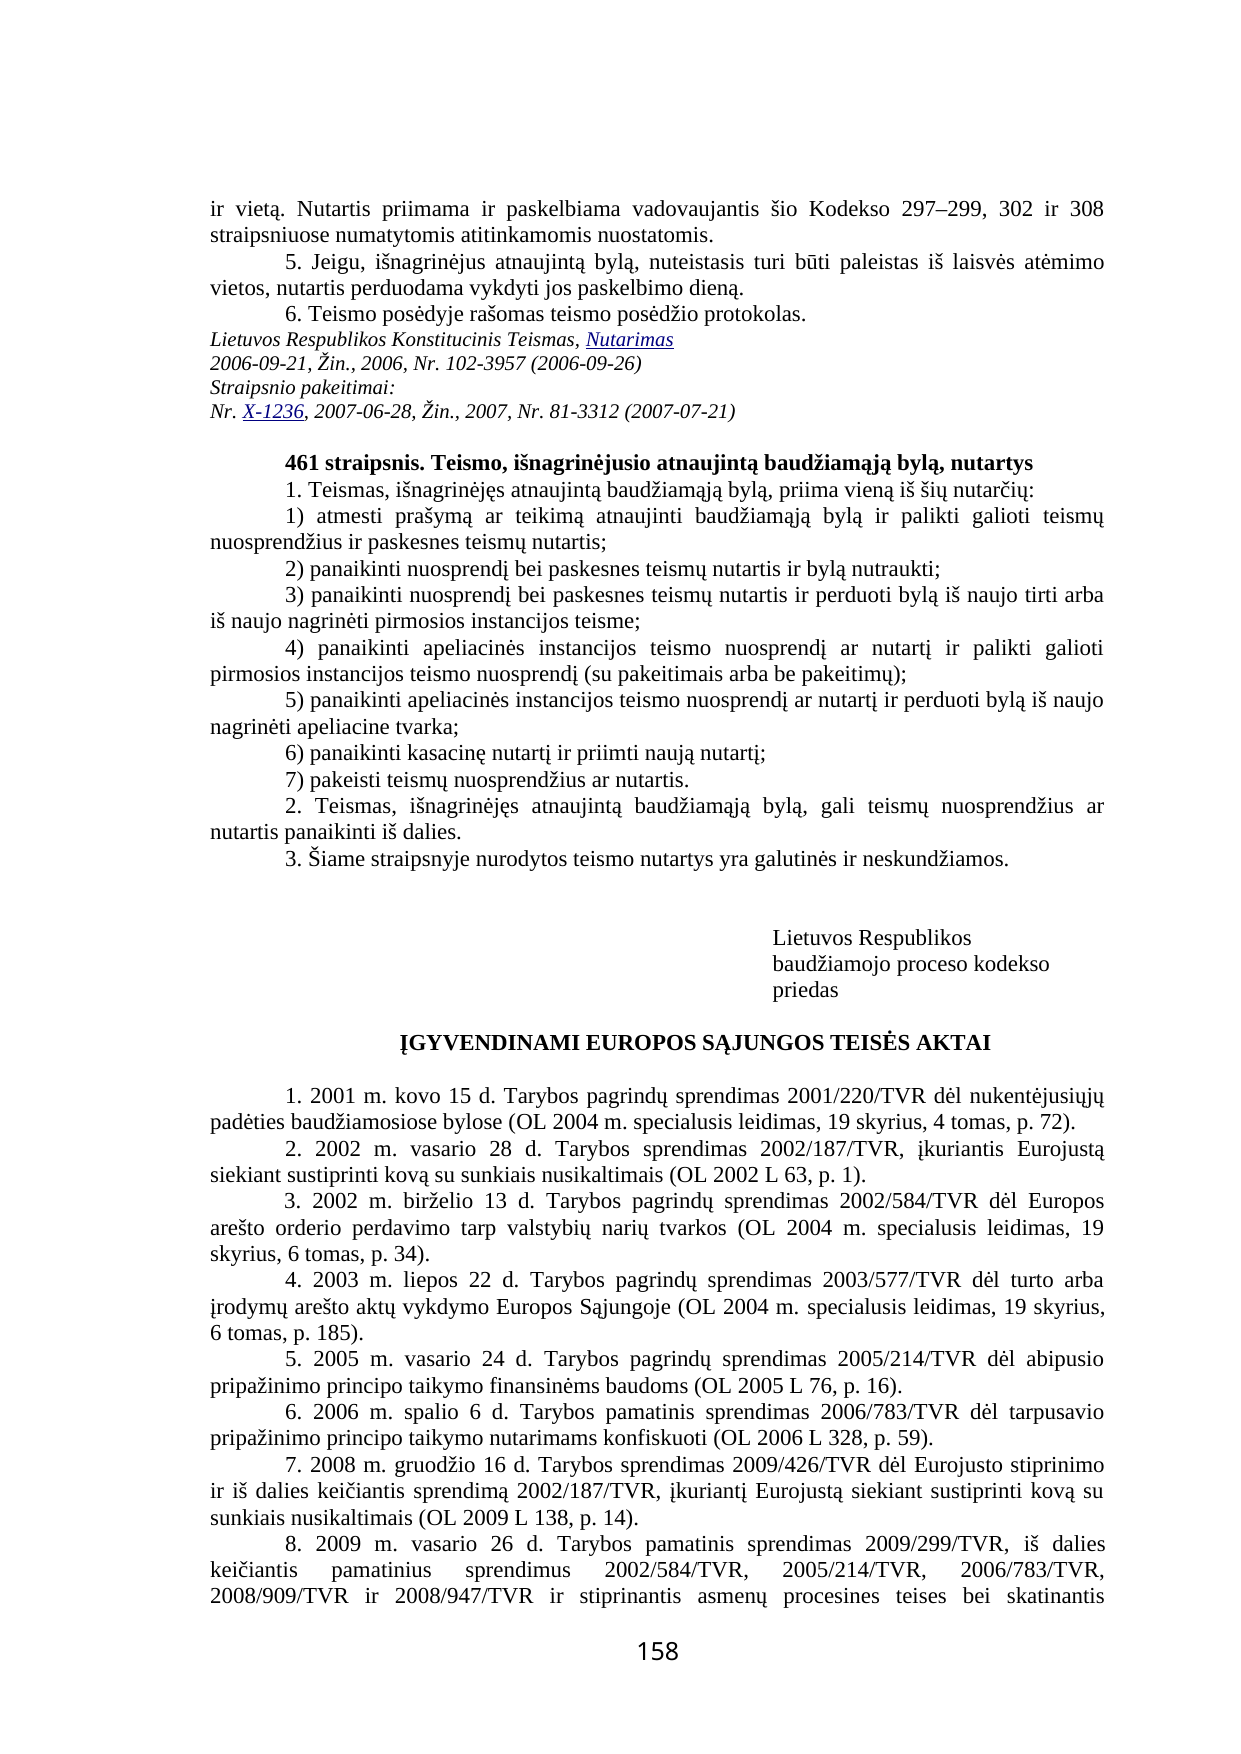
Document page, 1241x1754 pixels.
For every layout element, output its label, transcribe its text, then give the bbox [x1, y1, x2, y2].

text 6) panaikinti kasacinę nutartį ir priimti naują nutartį; [210, 739, 1106, 766]
text Nr. X-1236, 2007-06-28, Žin., 2007, Nr. 81-3312 (2007-07-21) [210, 399, 1106, 423]
text 2. 2002 m. vasario 28 d. Tarybos sprendimas 2002/187/TVR, įkuriantis Eurojustą siekiant sustiprinti kovą su sunkiais nusikaltimais (OL 2002 L 63, p. 1). [210, 1134, 1106, 1187]
text 461 straipsnis. Teismo, išnagrinėjusio atnaujintą baudžiamąją bylą, nutartys [285, 449, 1106, 476]
text 7. 2008 m. gruodžio 16 d. Tarybos sprendimas 2009/426/TVR dėl Eurojusto stiprinimo ir iš dalies keičiantis sprendimą 2002/187/TVR, įkuriantį Eurojustą siekiant sustiprinti kovą su sunkiais nusikaltimais (OL 2009 L 138, p. 14). [210, 1451, 1106, 1530]
text 2006-09-21, Žin., 2006, Nr. 102-3957 (2006-09-26) [210, 351, 1106, 375]
text 6. 2006 m. spalio 6 d. Tarybos pamatinis sprendimas 2006/783/TVR dėl tarpusavio pripažinimo principo taikymo nutarimams konfiskuoti (OL 2006 L 328, p. 59). [210, 1398, 1106, 1451]
text ĮGYVENDINAMI EUROPOS SĄJUNGOS TEISĖS AKTAI [210, 1029, 1106, 1056]
text Lietuvos Respublikos Konstitucinis Teismas, Nutarimas [210, 327, 1106, 351]
text 3. 2002 m. birželio 13 d. Tarybos pagrindų sprendimas 2002/584/TVR dėl Europos arešto orderio perdavimo tarp valstybių narių tvarkos (OL 2004 m. specialusis leidimas, 19 skyrius, 6 tomas, p. 34). [210, 1187, 1106, 1266]
text 5. Jeigu, išnagrinėjus atnaujintą bylą, nuteistasis turi būti paleistas iš laisvės atėmimo vietos, nutartis perduodama vykdyti jos paskelbimo dieną. [210, 248, 1106, 300]
text 7) pakeisti teismų nuosprendžius ar nutartis. [210, 766, 1106, 792]
text 4. 2003 m. liepos 22 d. Tarybos pagrindų sprendimas 2003/577/TVR dėl turto arba įrodymų arešto aktų vykdymo Europos Sąjungoje (OL 2004 m. specialusis leidimas, 19 skyrius, 6 tomas, p. 185). [210, 1266, 1106, 1345]
text 3. Šiame straipsnyje nurodytos teismo nutartys yra galutinės ir neskundžiamos. [210, 845, 1106, 871]
text 1. 2001 m. kovo 15 d. Tarybos pagrindų sprendimas 2001/220/TVR dėl nukentėjusiųjų padėties baudžiamosiose bylose (OL 2004 m. specialusis leidimas, 19 skyrius, 4 tomas, p. 72). [210, 1082, 1106, 1134]
text 2. Teismas, išnagrinėjęs atnaujintą baudžiamąją bylą, gali teismų nuosprendžius ar nutartis panaikinti iš dalies. [210, 792, 1106, 845]
text 1) atmesti prašymą ar teikimą atnaujinti baudžiamąją bylą ir palikti galioti teismų nuosprendžius ir paskesnes teismų nutartis; [210, 502, 1106, 555]
text 5) panaikinti apeliacinės instancijos teismo nuosprendį ar nutartį ir perduoti bylą iš naujo nagrinėti apeliacine tvarka; [210, 687, 1106, 739]
text 5. 2005 m. vasario 24 d. Tarybos pagrindų sprendimas 2005/214/TVR dėl abipusio pripažinimo principo taikymo finansinėms baudoms (OL 2005 L 76, p. 16). [210, 1345, 1106, 1398]
text Straipsnio pakeitimai: [210, 375, 1106, 399]
text 6. Teismo posėdyje rašomas teismo posėdžio protokolas. [210, 300, 1106, 327]
text priedas [772, 976, 1106, 1003]
text 4) panaikinti apeliacinės instancijos teismo nuosprendį ar nutartį ir palikti galioti pirmosios instancijos teismo nuosprendį (su pakeitimais arba be pakeitimų); [210, 634, 1106, 687]
text baudžiamojo proceso kodekso [772, 950, 1106, 976]
text ir vietą. Nutartis priimama ir paskelbiama vadovaujantis šio Kodekso 297–299, 302 ir 308 straipsniuose numatytomis atitinkamomis nuostatomis. [210, 195, 1106, 248]
text 8. 2009 m. vasario 26 d. Tarybos pamatinis sprendimas 2009/299/TVR, iš dalies keičiantis pamatinius sprendimus 2002/584/TVR, 2005/214/TVR, 2006/783/TVR, 2008/909/TVR ir 2008/947/TVR ir stiprinantis asmenų procesines teises bei skatinantis [210, 1530, 1106, 1609]
text 1. Teismas, išnagrinėjęs atnaujintą baudžiamąją bylą, priima vieną iš šių nutarčių: [210, 476, 1106, 502]
text 3) panaikinti nuosprendį bei paskesnes teismų nutartis ir perduoti bylą iš naujo tirti arba iš naujo nagrinėti pirmosios instancijos teisme; [210, 581, 1106, 634]
text 2) panaikinti nuosprendį bei paskesnes teismų nutartis ir bylą nutraukti; [210, 555, 1106, 581]
text Lietuvos Respublikos [772, 924, 1106, 950]
